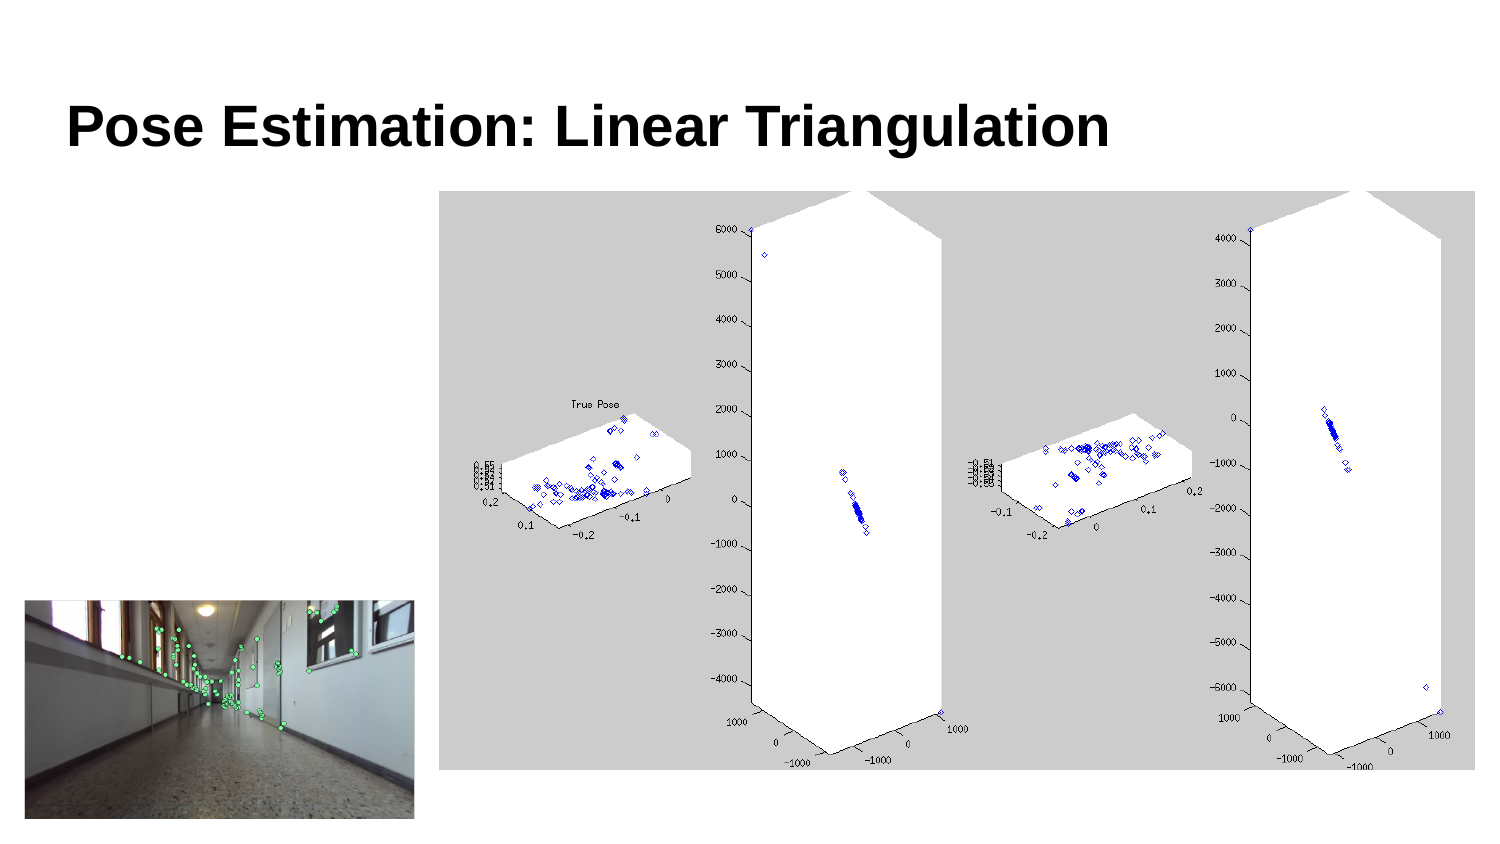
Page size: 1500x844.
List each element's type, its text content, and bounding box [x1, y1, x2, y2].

title Pose Estimation: Linear Triangulation [51, 72, 1449, 167]
picture [439, 191, 1475, 770]
picture [24, 600, 415, 819]
